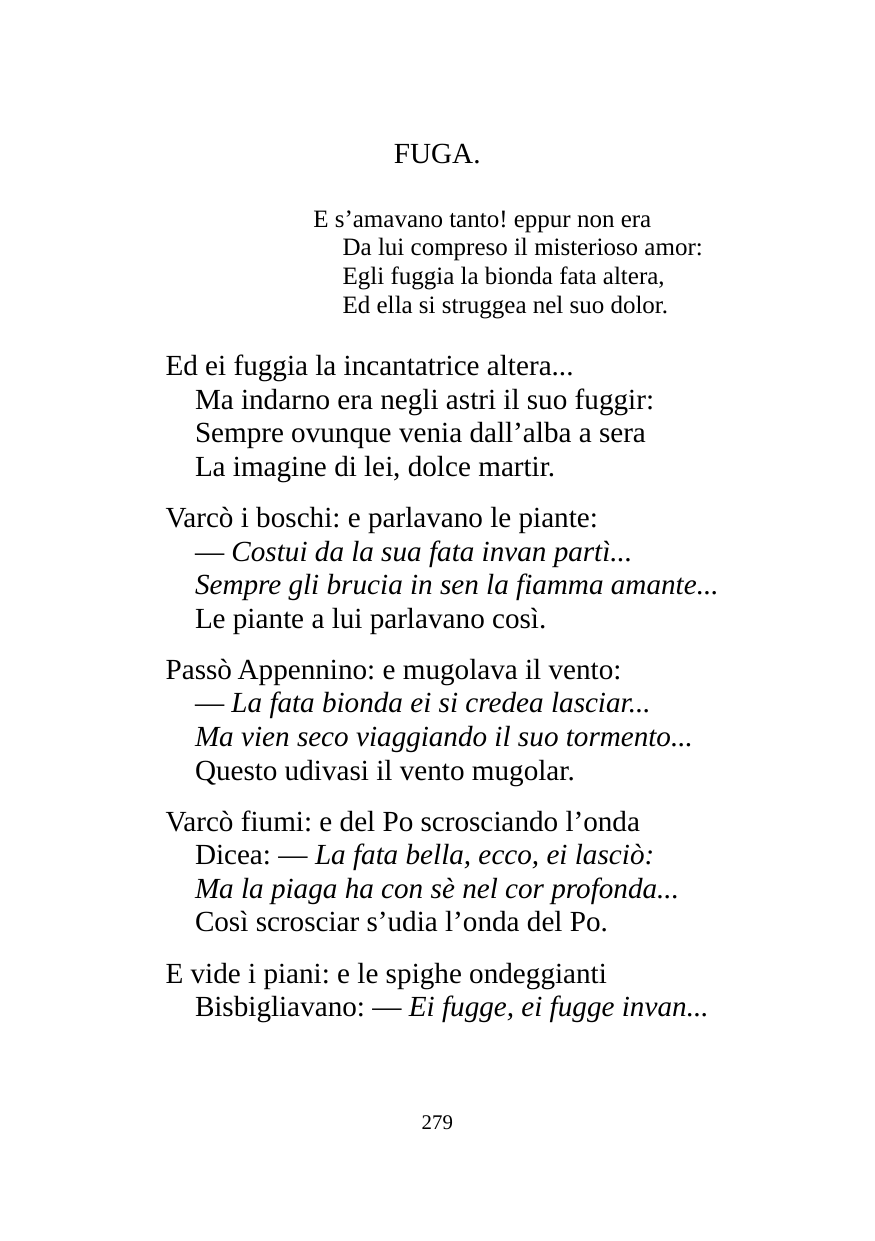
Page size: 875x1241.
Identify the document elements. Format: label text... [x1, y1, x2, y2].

text Varcò fiumi: e del Po scrosciando l’onda Dicea: — La fata bella, ecco, ei lasciò: Ma la piaga ha con sè nel cor profonda... Così scrosciar s’udia l’onda del Po. [165, 804, 768, 938]
subtitle FUGA. [106, 136, 768, 169]
text E vide i piani: e le spighe ondeggianti Bisbigliavano: — Ei fugge, ei fugge invan... [165, 956, 768, 1023]
text Passò Appennino: e mugolava il vento: — La fata bionda ei si credea lasciar... Ma vien seco viaggiando il suo tormento... Questo udivasi il vento mugolar. [165, 652, 768, 786]
text Varcò i boschi: e parlavano le piante: — Costui da la sua fata invan partì... Sempre gli brucia in sen la fiamma amante... Le piante a lui parlavano così. [165, 500, 768, 634]
text Ed ei fuggia la incantatrice altera... Ma indarno era negli astri il suo fuggir: Sempre ovunque venia dall’alba a sera La imagine di lei, dolce martir. [165, 348, 768, 482]
text E s’amavano tanto! eppur non era Da lui compreso il misterioso amor: Egli fuggia la bionda fata altera, Ed ella si struggea nel suo dolor. [313, 204, 768, 319]
